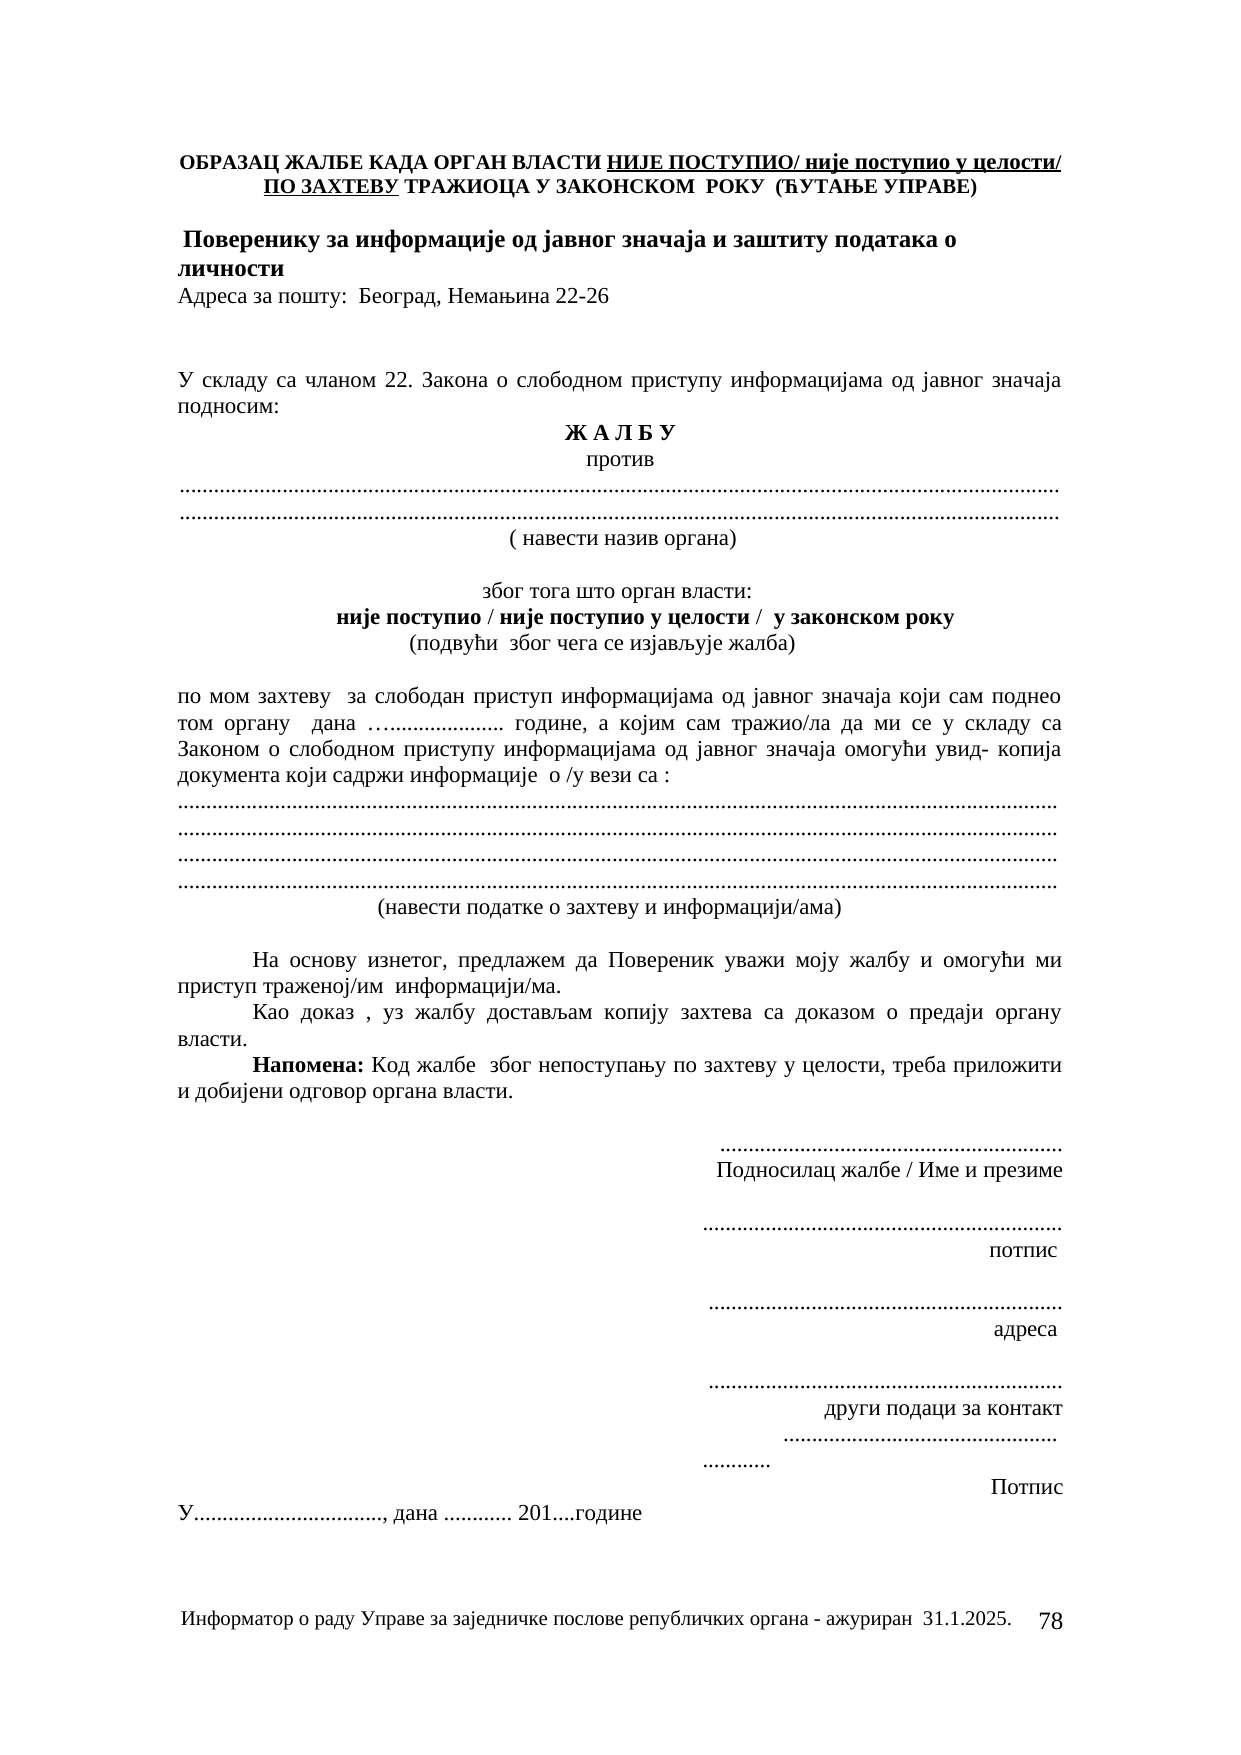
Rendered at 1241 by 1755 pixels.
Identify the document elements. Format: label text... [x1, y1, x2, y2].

text .............................................................. други подаци за контакт [302, 1367, 1063, 1420]
text Подносилац жалбе / Име и презиме [702, 1157, 1063, 1183]
text због тога што орган власти: [177, 577, 1063, 603]
text На основу изнетог, предлажем да Повереник уважи моју жалбу и омогући ми приступ траженој/им информацији/ма. [177, 946, 1063, 998]
text .......................................................................................................................................................... [177, 788, 1063, 814]
text није поступио / није поступио у целости / у законском року [227, 603, 1063, 629]
text У................................., дана ............ 201....године [177, 1499, 1063, 1526]
text ( навести назив органа) [177, 524, 1063, 550]
text .............................................................. адреса [302, 1288, 1063, 1341]
text Напомена: Код жалбе због непоступању по захтеву у целости, треба приложити и добијени одговор органа власти. [177, 1051, 1063, 1104]
text по мом захтеву за слободан приступ информацијама од јавног значаја који сам поднео том органу дана ….................... године, а којим сам тражио/ла да ми се у складу са Законом о слободном приступу информацијама од јавног значаја омогући увид- копија документа који садржи информације о /у вези са : [177, 682, 1063, 788]
text Адреса за пошту: Београд, Немањина 22-26 [177, 282, 1063, 308]
text Ж А Л Б У [177, 419, 1063, 445]
text .......................................................................................................................................................... [177, 471, 1063, 498]
text ............................................................ [702, 1130, 1063, 1157]
text .......................................................................................................................................................... [177, 498, 1063, 524]
text .......................................................................................................................................................... [177, 814, 1063, 840]
text Као доказ , уз жалбу достављам копију захтева са доказом о предаји органу власти. [177, 998, 1063, 1051]
text (навести податке о захтеву и информацији/ама) [177, 893, 1063, 919]
text .......................................................................................................................................................... [177, 840, 1063, 867]
text (подвући због чега се изјављује жалба) [215, 629, 1063, 656]
text ............................................................ [177, 1420, 1063, 1473]
text против [177, 445, 1063, 471]
text ............................................................... потпис [702, 1209, 1063, 1262]
text Потпис [702, 1473, 1063, 1499]
text ОБРАЗАЦ ЖАЛБЕ КАДА ОРГАН ВЛАСТИ НИЈЕ ПОСТУПИО/ није поступио у целости/ ПО ЗАХТЕВУ ТРАЖИОЦА У ЗАКОНСКОМ РОКУ (ЋУТАЊЕ УПРАВЕ) [177, 148, 1063, 198]
text У складу са чланом 22. Закона о слободном приступу информацијама од јавног значаја подносим: [177, 366, 1063, 419]
text .......................................................................................................................................................... [177, 867, 1063, 893]
text Повереникy за информације од јавног значаја и заштиту података о личности [177, 224, 1063, 282]
